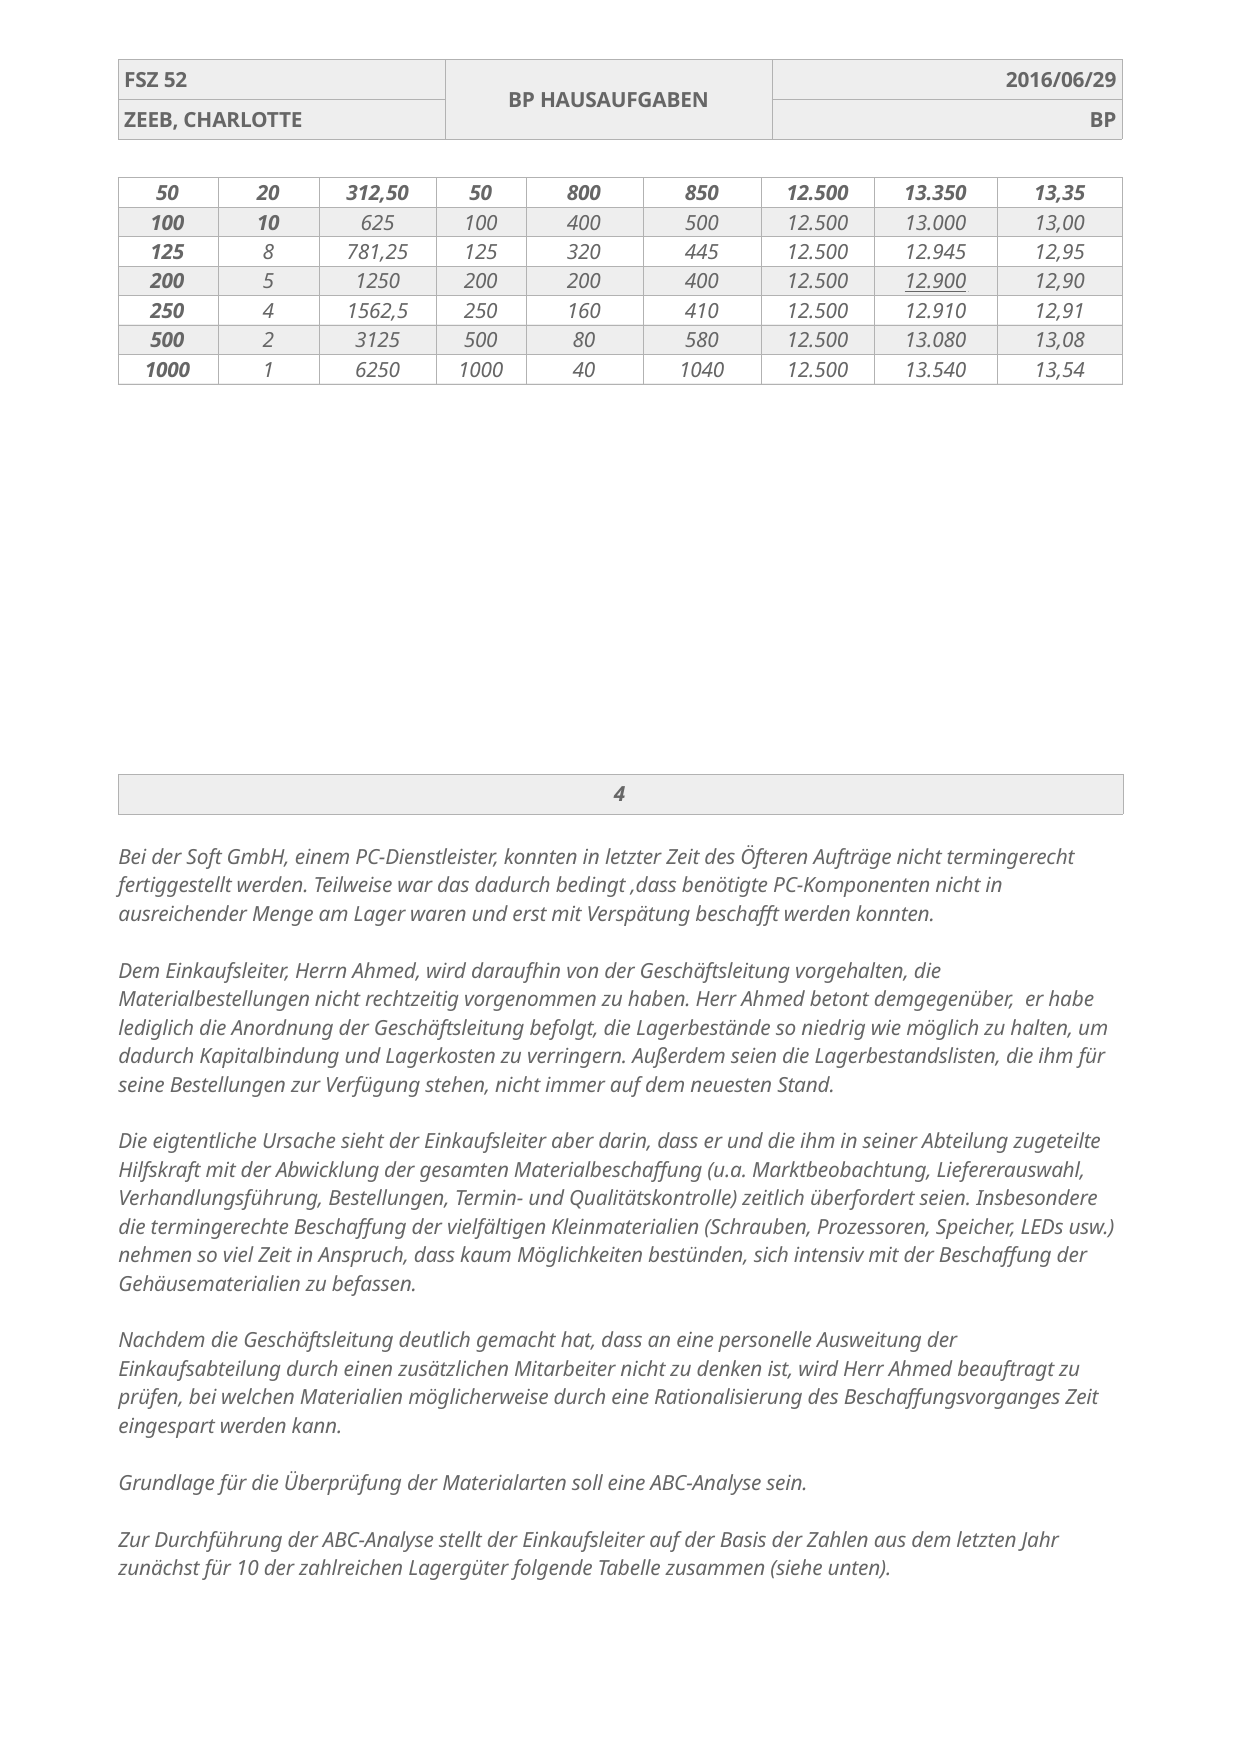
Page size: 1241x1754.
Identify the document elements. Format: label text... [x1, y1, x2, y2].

table_cell 13.350 [875, 178, 997, 207]
table_cell 10 [219, 208, 319, 236]
table_cell 500 [644, 208, 761, 236]
text Nachdem die Geschäftsleitung deutlich gemacht hat, dass an eine personelle Ausweitung der Einkaufsabteilung durch einen zusätzlichen Mitarbeiter nicht zu denken ist, wird Herr Ahmed beauftragt zu prüfen, bei welchen Materialien möglicherweise durch eine Rationalisierung des Beschaffungsvorganges Zeit eingespart werden kann. [118, 1326, 1122, 1439]
table_cell 50 [437, 178, 526, 207]
table_cell 12,95 [998, 237, 1122, 266]
table_cell 3125 [320, 326, 436, 354]
table_cell 250 [119, 296, 218, 324]
table_cell 160 [527, 296, 643, 324]
table_cell 125 [119, 237, 218, 266]
table_cell 13,35 [998, 178, 1122, 207]
table_cell 500 [119, 326, 218, 354]
table_cell 4 [219, 296, 319, 324]
table_cell 100 [119, 208, 218, 236]
table_cell 100 [437, 208, 526, 236]
table_cell 20 [219, 178, 319, 207]
table_cell 13,54 [998, 355, 1122, 383]
table_cell 13.000 [875, 208, 997, 236]
table_cell 13.080 [875, 326, 997, 354]
table_cell 12.500 [762, 355, 874, 383]
table_cell 1250 [320, 267, 436, 295]
table_cell 1040 [644, 355, 761, 383]
table_cell 50 [119, 178, 218, 207]
table_cell 781,25 [320, 237, 436, 266]
table_cell 5 [219, 267, 319, 295]
table_cell 410 [644, 296, 761, 324]
table_cell 8 [219, 237, 319, 266]
table_cell 12.500 [762, 208, 874, 236]
table_cell 125 [437, 237, 526, 266]
table_cell 400 [644, 267, 761, 295]
table_cell 12,91 [998, 296, 1122, 324]
table_cell 13,00 [998, 208, 1122, 236]
text Die eigtentliche Ursache sieht der Einkaufsleiter aber darin, dass er und die ihm in seiner Abteilung zugeteilte Hilfskraft mit der Abwicklung der gesamten Materialbeschaffung (u.a. Marktbeobachtung, Liefererauswahl, Verhandlungsführung, Bestellungen, Termin- und Qualitätskontrolle) zeitlich überfordert seien. Insbesondere die termingerechte Beschaffung der vielfältigen Kleinmaterialien (Schrauben, Prozessoren, Speicher, LEDs usw.) nehmen so viel Zeit in Anspruch, dass kaum Möglichkeiten bestünden, sich intensiv mit der Beschaffung der Gehäusematerialien zu befassen. [118, 1127, 1122, 1297]
text Zur Durchführung der ABC-Analyse stellt der Einkaufsleiter auf der Basis der Zahlen aus dem letzten Jahr zunächst für 10 der zahlreichen Lagergüter folgende Tabelle zusammen (siehe unten). [118, 1525, 1122, 1582]
table_cell 12.945 [875, 237, 997, 266]
text Bei der Soft GmbH, einem PC-Dienstleister, konnten in letzter Zeit des Öfteren Aufträge nicht termingerecht fertiggestellt werden. Teilweise war das dadurch bedingt ,dass benötigte PC-Komponenten nicht in ausreichender Menge am Lager waren und erst mit Verspätung beschafft werden konnten. [118, 842, 1122, 927]
table_cell 625 [320, 208, 436, 236]
table_cell 13.540 [875, 355, 997, 383]
table_cell 13,08 [998, 326, 1122, 354]
table_cell 200 [437, 267, 526, 295]
table_cell 12.500 [762, 326, 874, 354]
table_cell 580 [644, 326, 761, 354]
table_cell 80 [527, 326, 643, 354]
table_cell 1000 [119, 355, 218, 383]
table_cell 1562,5 [320, 296, 436, 324]
table_cell 12,90 [998, 267, 1122, 295]
text Grundlage für die Überprüfung der Materialarten soll eine ABC-Analyse sein. [118, 1468, 1122, 1496]
table_cell 500 [437, 326, 526, 354]
table_cell 250 [437, 296, 526, 324]
table_cell 12.900 [875, 267, 997, 295]
table_cell 12.910 [875, 296, 997, 324]
table_cell 1000 [437, 355, 526, 383]
table_cell 40 [527, 355, 643, 383]
table_header 4 [119, 775, 1123, 814]
table_cell 400 [527, 208, 643, 236]
text Dem Einkaufsleiter, Herrn Ahmed, wird daraufhin von der Geschäftsleitung vorgehalten, die Materialbestellungen nicht rechtzeitig vorgenommen zu haben. Herr Ahmed betont demgegenüber, er habe lediglich die Anordnung der Geschäftsleitung befolgt, die Lagerbestände so niedrig wie möglich zu halten, um dadurch Kapitalbindung und Lagerkosten zu verringern. Außerdem seien die Lagerbestandslisten, die ihm für seine Bestellungen zur Verfügung stehen, nicht immer auf dem neuesten Stand. [118, 956, 1122, 1098]
table_cell 12.500 [762, 267, 874, 295]
table_cell 200 [527, 267, 643, 295]
table_cell 1 [219, 355, 319, 383]
table_cell 12.500 [762, 178, 874, 207]
table_cell 445 [644, 237, 761, 266]
table_cell 312,50 [320, 178, 436, 207]
table_cell 6250 [320, 355, 436, 383]
table_cell 2 [219, 326, 319, 354]
table_cell 12.500 [762, 237, 874, 266]
table_cell 800 [527, 178, 643, 207]
table_cell 200 [119, 267, 218, 295]
table_cell 850 [644, 178, 761, 207]
table_cell 320 [527, 237, 643, 266]
table_cell 12.500 [762, 296, 874, 324]
